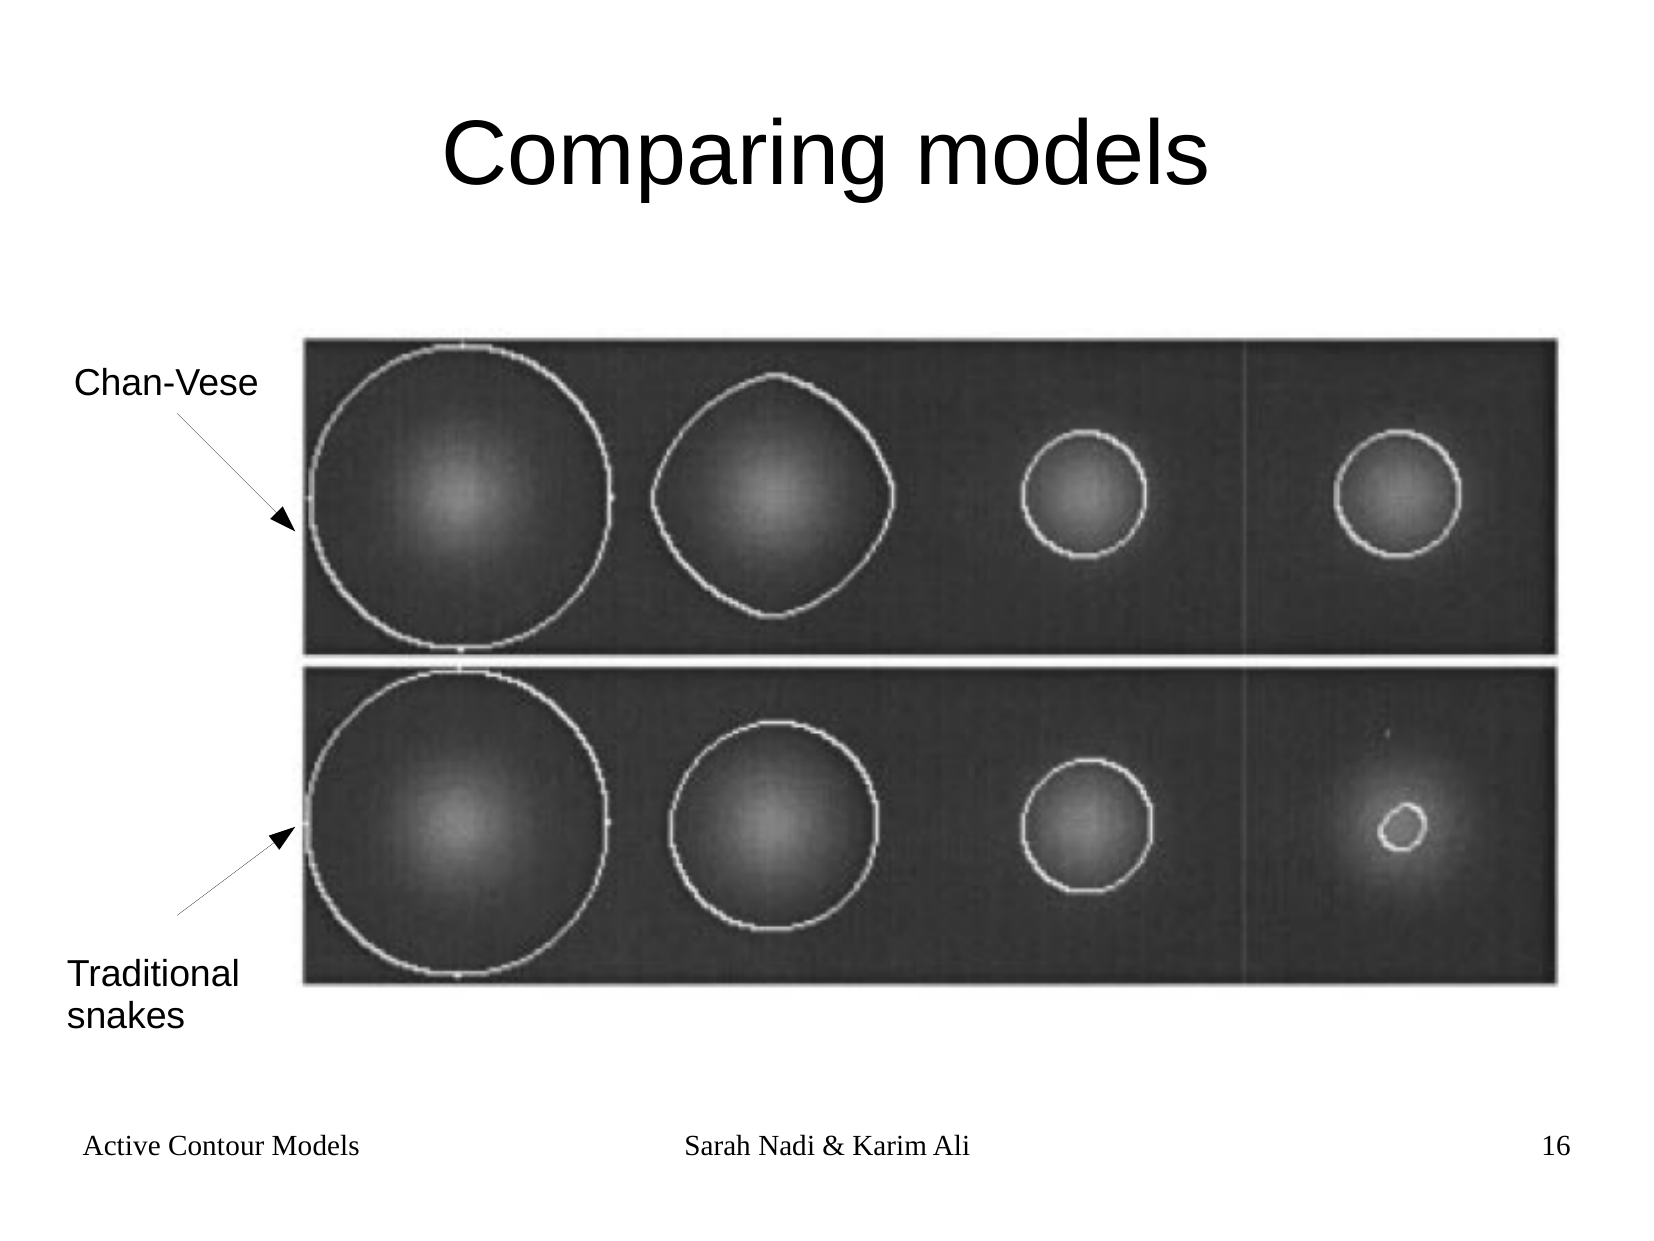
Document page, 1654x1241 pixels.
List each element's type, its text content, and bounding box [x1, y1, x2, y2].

text_box Chan-Vese [59, 354, 274, 412]
picture [289, 324, 1573, 1004]
text_box Traditional snakes [52, 944, 266, 1044]
title Comparing models [82, 56, 1571, 250]
